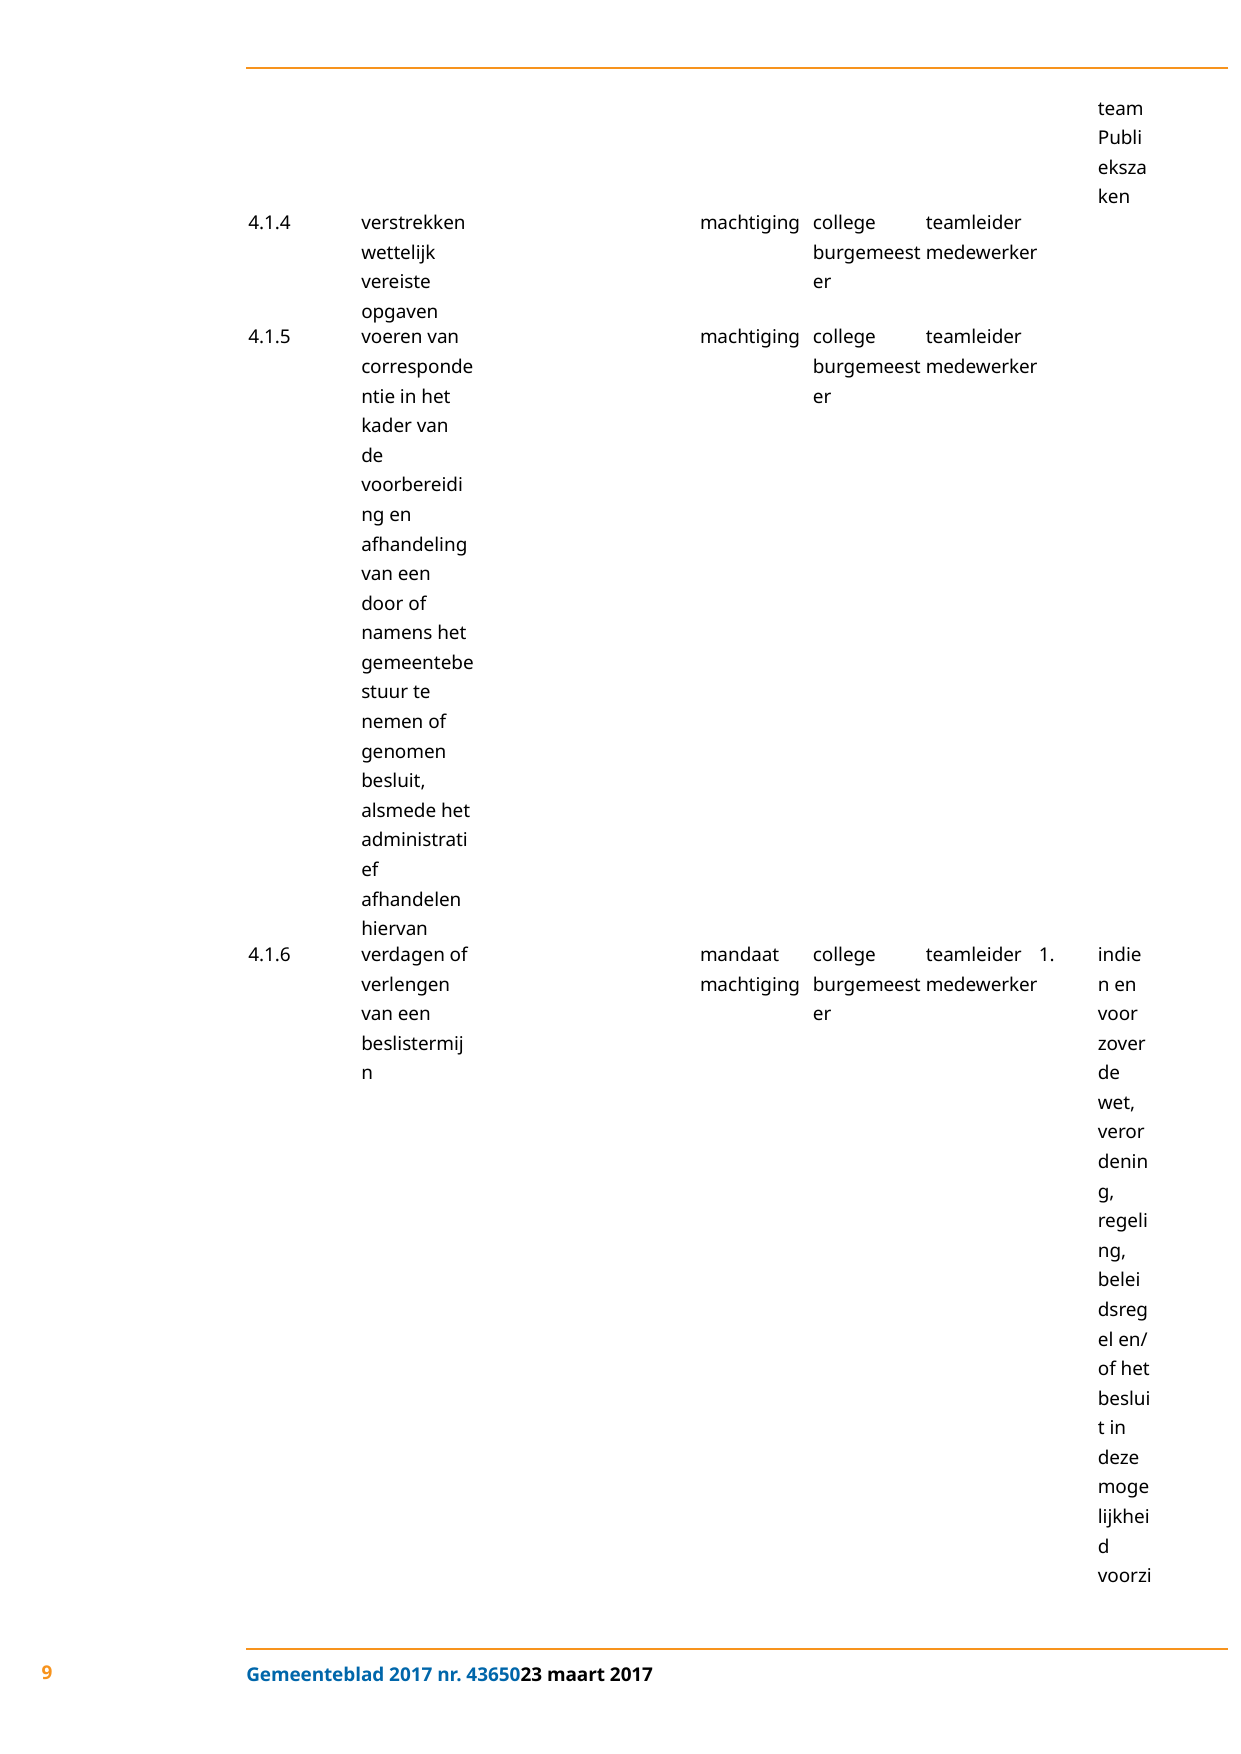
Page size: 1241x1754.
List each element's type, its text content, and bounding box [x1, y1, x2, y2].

table_cell 4.1.5 [248, 324, 361, 941]
table_cell [587, 209, 700, 324]
table_cell [587, 95, 700, 209]
table_cell [361, 95, 474, 209]
table_cell [700, 95, 813, 209]
table_cell machtiging [700, 209, 813, 324]
table_cell machtiging [700, 324, 813, 941]
table_cell [813, 95, 926, 209]
table_cell [587, 324, 700, 941]
table_cell voeren van correspondentie in het kader van de voorbereiding en afhandeling van een door of namens het gemeentebestuur te nemen of genomen besluit, alsmede het administratief afhandelen hiervan [361, 324, 474, 941]
table_cell [587, 941, 700, 1588]
table_cell [248, 95, 361, 209]
table_cell teamleider medewerker [926, 209, 1038, 324]
table_cell college burgemeester [813, 941, 926, 1588]
table_cell verdagen of verlengen van een beslistermijn [361, 941, 474, 1588]
table_cell [474, 324, 587, 941]
table_cell college burgemeester [813, 324, 926, 941]
table_cell 4.1.6 [248, 941, 361, 1588]
table_cell [474, 209, 587, 324]
table_cell [1039, 324, 1152, 941]
table_cell team Publiekszaken [1039, 95, 1152, 209]
picture [41, 47, 231, 172]
table_cell indien en voor zover de wet, verordening, regeling, beleidsregel en/ of het besluit in deze mogelijkheid voorziet [1039, 941, 1152, 1588]
table_cell [926, 95, 1038, 209]
table_cell [474, 95, 587, 209]
table_cell [1039, 209, 1152, 324]
table_cell mandaat machtiging [700, 941, 813, 1588]
table_cell teamleider medewerker [926, 941, 1038, 1588]
table_cell [474, 941, 587, 1588]
table_cell teamleider medewerker [926, 324, 1038, 941]
table_cell college burgemeester [813, 209, 926, 324]
table_cell 4.1.4 [248, 209, 361, 324]
table_cell verstrekken wettelijk vereiste opgaven [361, 209, 474, 324]
